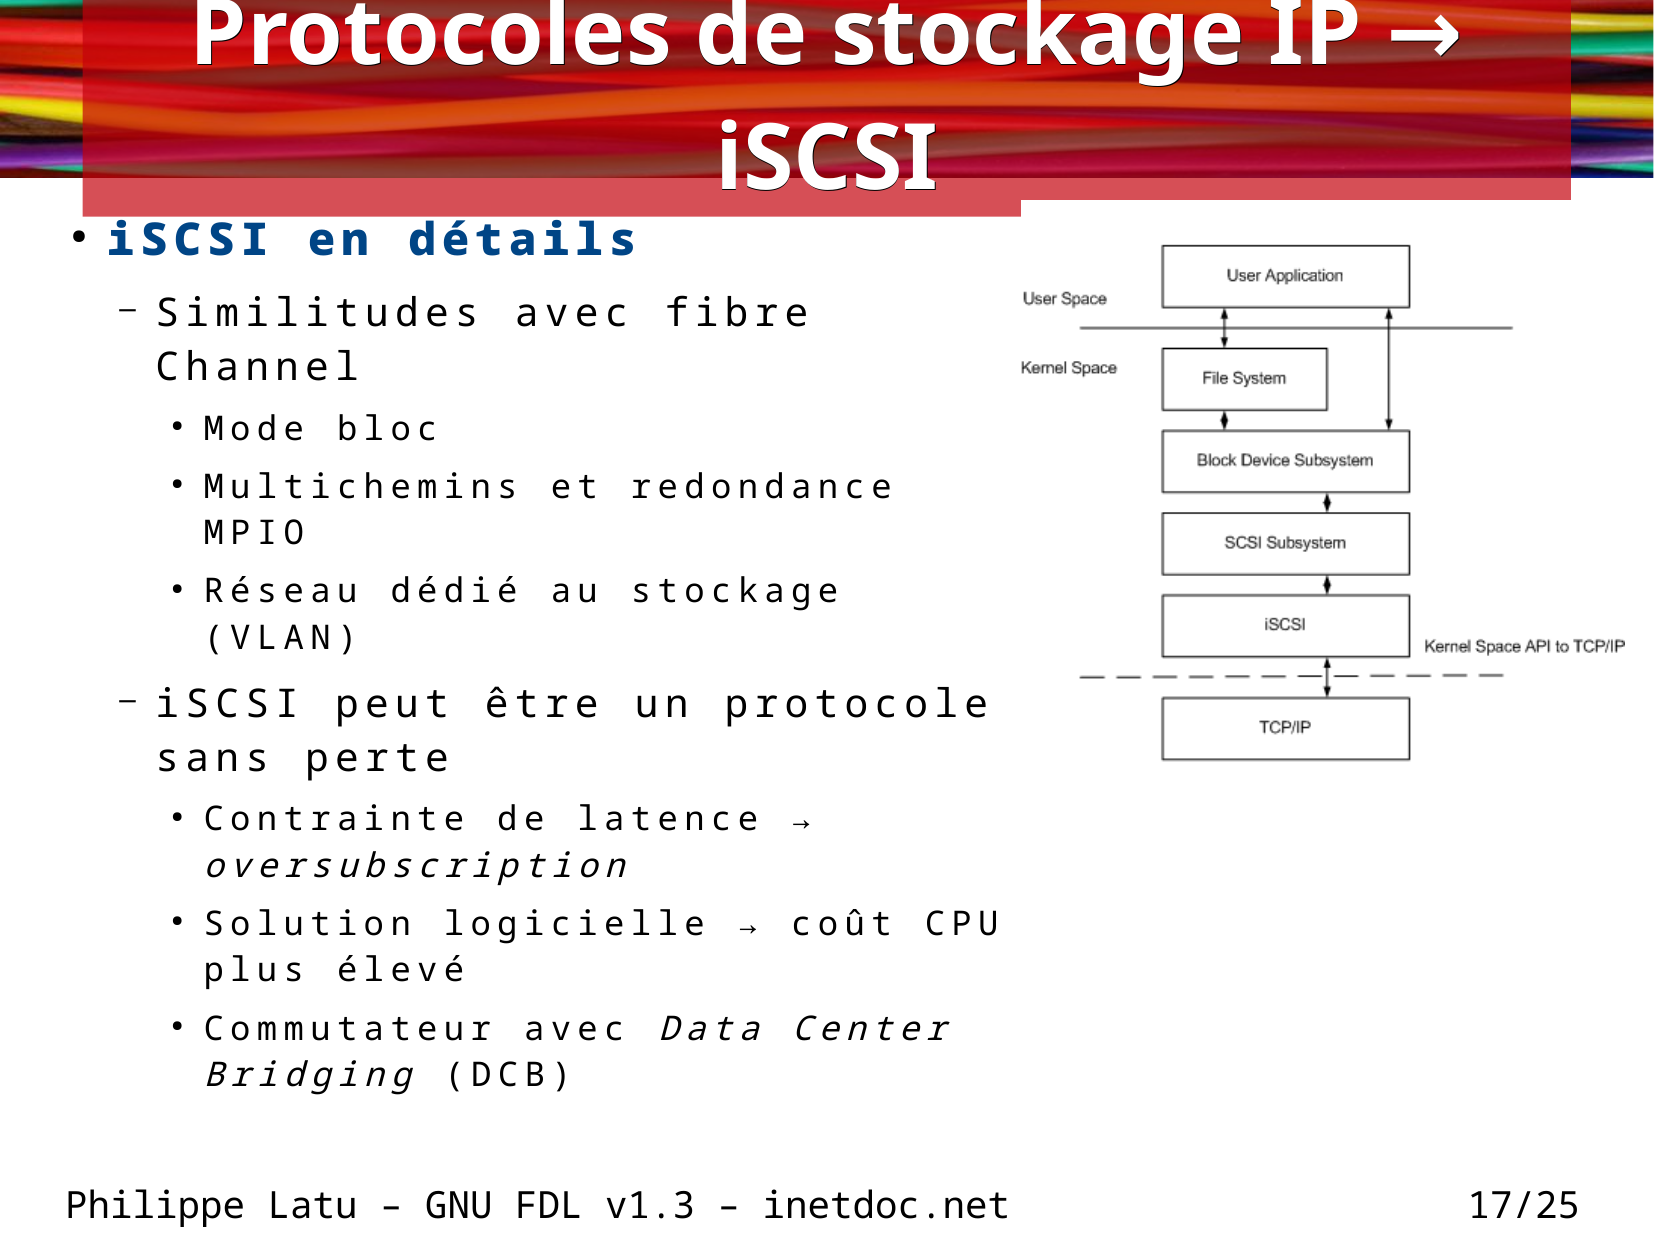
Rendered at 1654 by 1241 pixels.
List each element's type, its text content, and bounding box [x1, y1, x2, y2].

title Protocoles de stockage IP → iSCSI [82, 11, 1571, 172]
picture [1021, 200, 1625, 804]
picture [0, 0, 82, 178]
list iSCSI en détails Similitudes avec fibre Channel Mode bloc Multichemins et redondance MPIO Réseau dédié au stockage (VLAN) iSCSI peut être un protocole sans perte Contrainte de latence → oversubscription Solution logicielle → coût CPU plus élevé Commutateur avec Data Center Bridging (DCB) [59, 206, 1022, 1099]
picture [1571, 0, 1654, 178]
text_box Philippe Latu – GNU FDL v1.3 – inetdoc.net <numéro>/25 [59, 1133, 1595, 1237]
